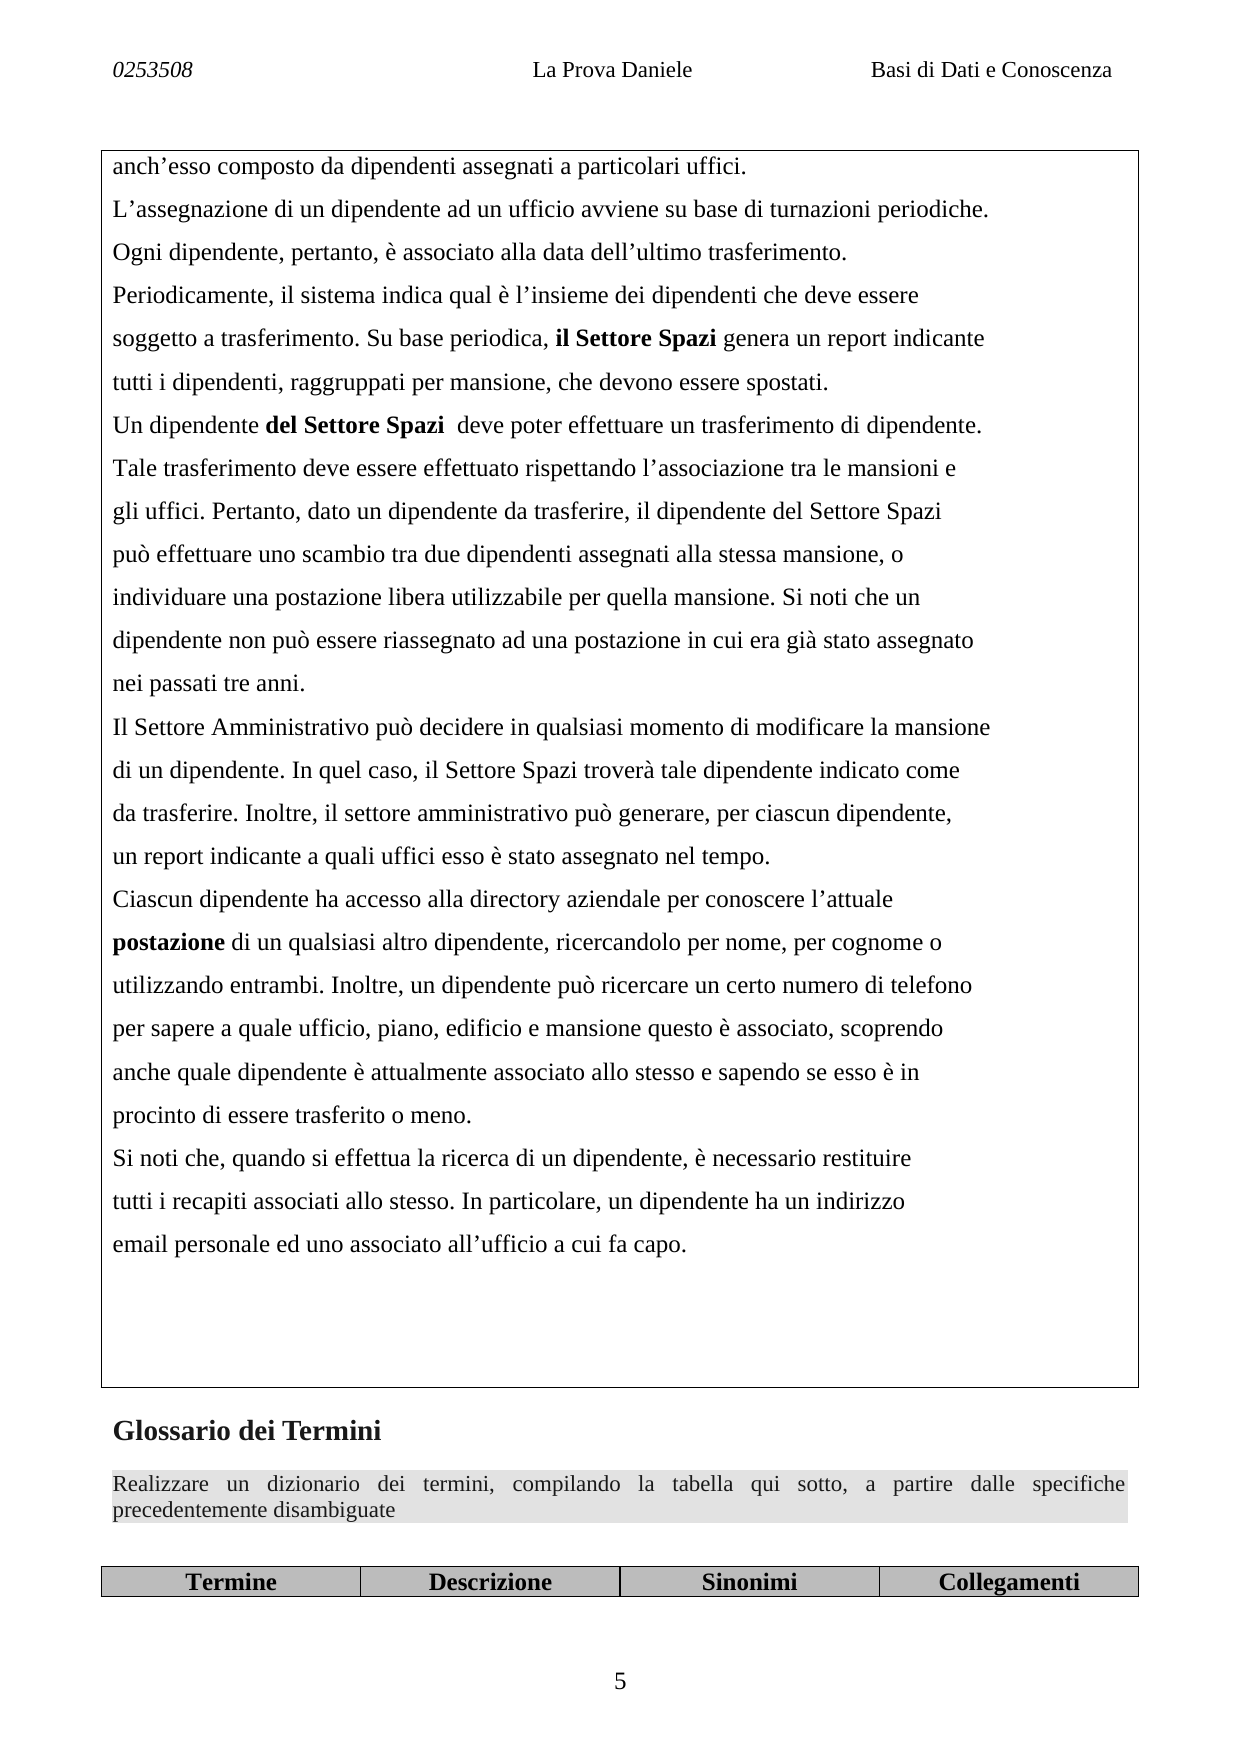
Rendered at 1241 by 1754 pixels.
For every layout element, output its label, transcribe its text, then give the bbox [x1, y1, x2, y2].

table_header Termine [102, 1567, 360, 1596]
table_header Collegamenti [880, 1567, 1138, 1596]
subtitle Glossario dei Termini [112, 1413, 1128, 1447]
table_header Sinonimi [621, 1567, 879, 1596]
table_header Descrizione [361, 1567, 619, 1596]
text Realizzare un dizionario dei termini, compilando la tabella qui sotto, a partire dalle specifiche precedentemente disambiguate [112, 1470, 1128, 1523]
table_header anch’esso composto da dipendenti assegnati a particolari uffici. L’assegnazione di un dipendente ad un ufficio avviene su base di turnazioni periodiche. Ogni dipendente, pertanto, è associato alla data dell’ultimo trasferimento. Periodicamente, il sistema indica qual è l’insieme dei dipendenti che deve essere soggetto a trasferimento. Su base periodica, il Settore Spazi genera un report indicante tutti i dipendenti, raggruppati per mansione, che devono essere spostati. Un dipendente del Settore Spazi deve poter effettuare un trasferimento di dipendente. Tale trasferimento deve essere effettuato rispettando l’associazione tra le mansioni e gli uffici. Pertanto, dato un dipendente da trasferire, il dipendente del Settore Spazi può effettuare uno scambio tra due dipendenti assegnati alla stessa mansione, o individuare una postazione libera utilizzabile per quella mansione. Si noti che un dipendente non può essere riassegnato ad una postazione in cui era già stato assegnato nei passati tre anni. Il Settore Amministrativo può decidere in qualsiasi momento di modificare la mansione di un dipendente. In quel caso, il Settore Spazi troverà tale dipendente indicato come da trasferire. Inoltre, il settore amministrativo può generare, per ciascun dipendente, un report indicante a quali uffici esso è stato assegnato nel tempo. Ciascun dipendente ha accesso alla directory aziendale per conoscere l’attuale postazione di un qualsiasi altro dipendente, ricercandolo per nome, per cognome o utilizzando entrambi. Inoltre, un dipendente può ricercare un certo numero di telefono per sapere a quale ufficio, piano, edificio e mansione questo è associato, scoprendo anche quale dipendente è attualmente associato allo stesso e sapendo se esso è in procinto di essere trasferito o meno. Si noti che, quando si effettua la ricerca di un dipendente, è necessario restituire tutti i recapiti associati allo stesso. In particolare, un dipendente ha un indirizzo email personale ed uno associato all’ufficio a cui fa capo. [102, 151, 1138, 1387]
